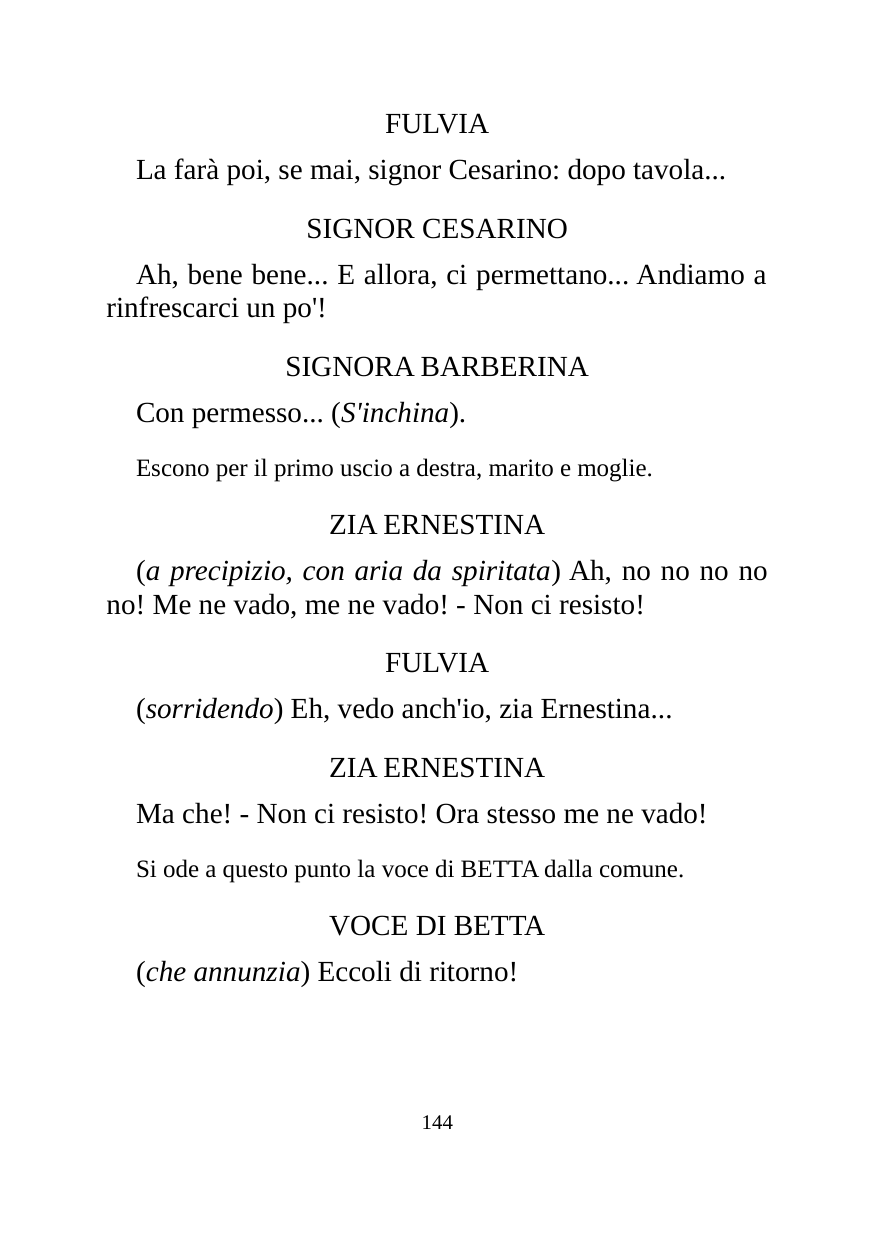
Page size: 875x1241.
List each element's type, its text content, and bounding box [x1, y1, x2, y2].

text ZIA ERNESTINA [106, 507, 768, 541]
text Ma che! - Non ci resisto! Ora stesso me ne vado! [106, 796, 768, 829]
text SIGNOR CESARINO [106, 211, 768, 244]
text FULVIA [106, 645, 768, 679]
text Ah, bene bene... E allora, ci permettano... Andiamo a rinfrescarci un po'! [106, 257, 768, 324]
text (a precipizio, con aria da spiritata) Ah, no no no no no! Me ne vado, me ne vado! - Non ci resisto! [106, 553, 768, 620]
text (sorridendo) Eh, vedo anch'io, zia Ernestina... [106, 691, 768, 725]
text Con permesso... (S'inchina). [106, 395, 768, 428]
text La farà poi, se mai, signor Cesarino: dopo tavola... [106, 152, 768, 186]
text ZIA ERNESTINA [106, 750, 768, 783]
text SIGNORA BARBERINA [106, 349, 768, 382]
text FULVIA [106, 106, 768, 140]
text Escono per il primo uscio a destra, marito e moglie. [106, 453, 768, 482]
text VOCE DI BETTA [106, 908, 768, 942]
text Si ode a questo punto la voce di BETTA dalla comune. [106, 854, 768, 883]
text (che annunzia) Eccoli di ritorno! [106, 954, 768, 988]
